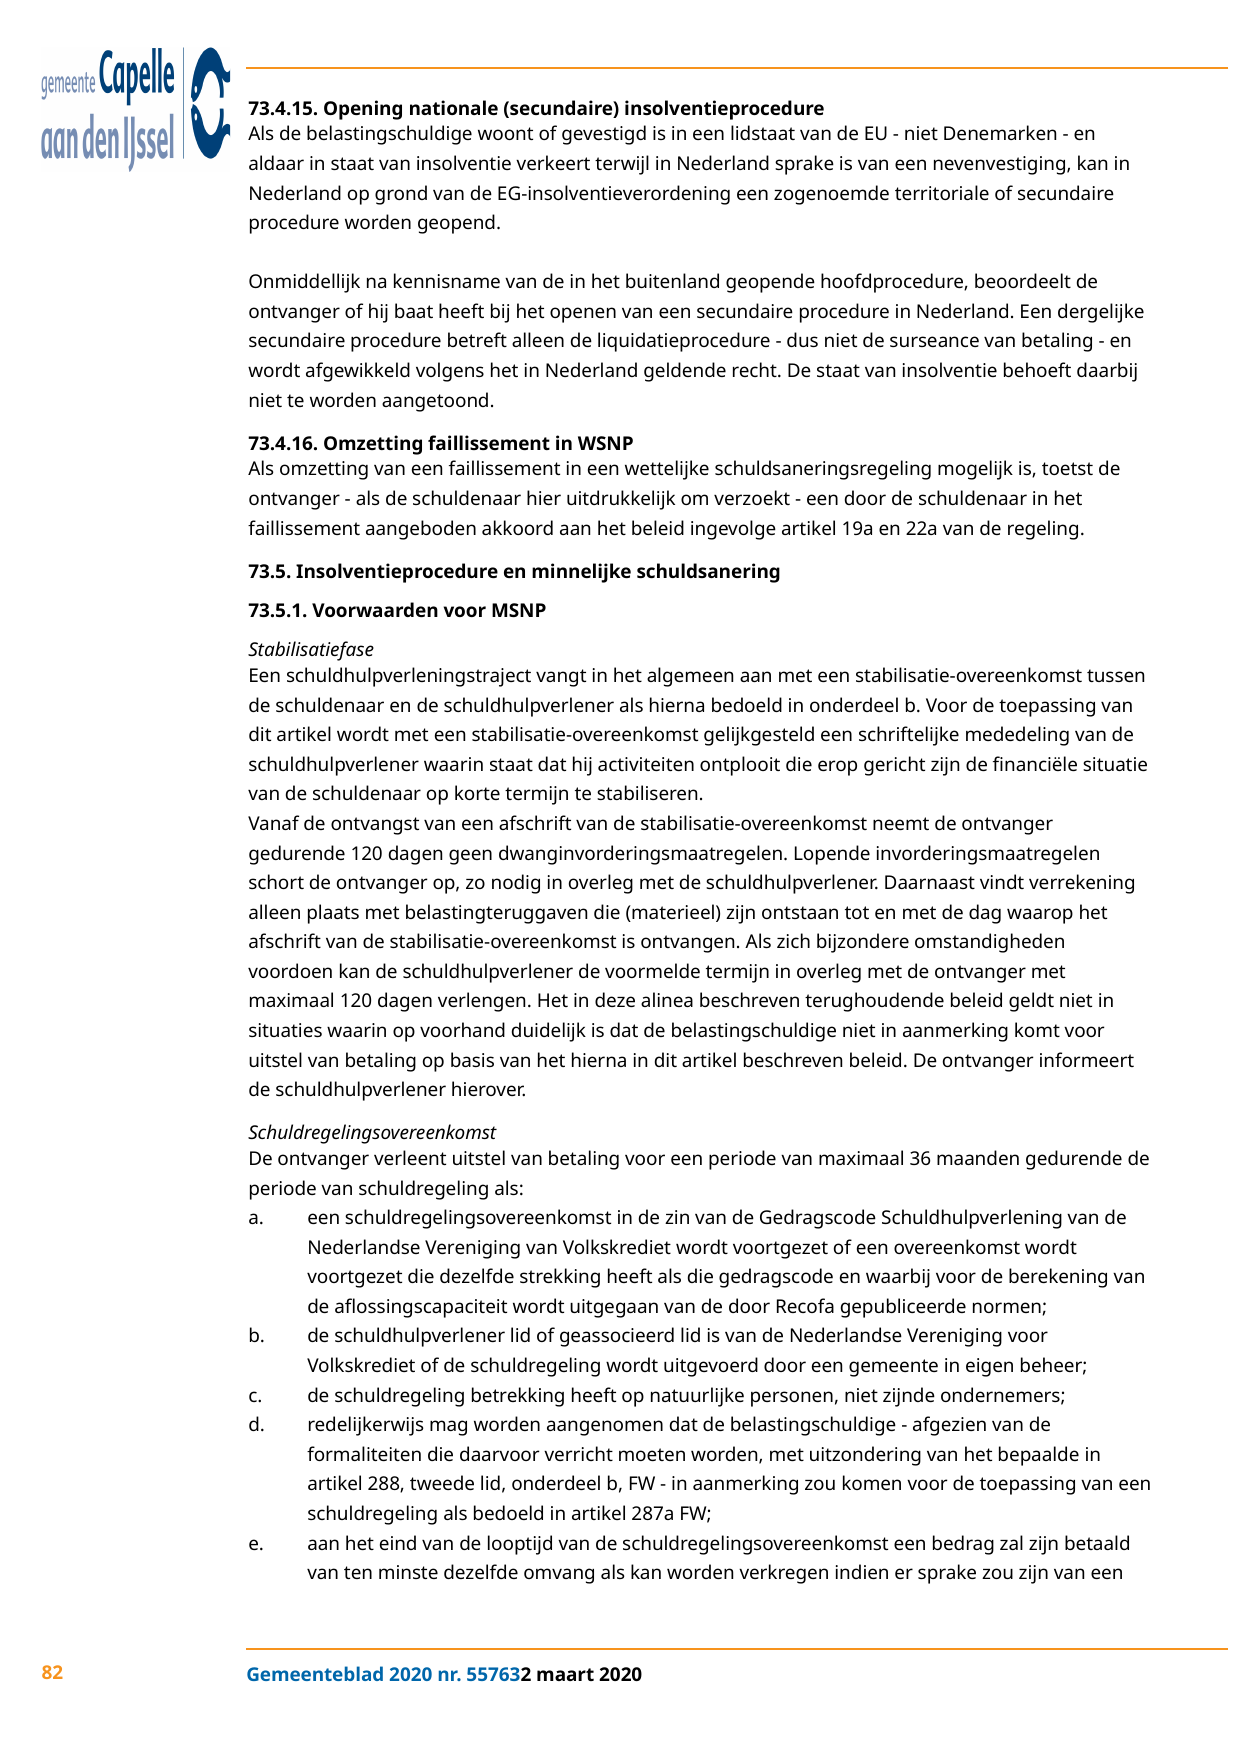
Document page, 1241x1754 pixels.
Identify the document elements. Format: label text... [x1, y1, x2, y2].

list de schuldhulpverlener lid of geassocieerd lid is van de Nederlandse Vereniging voor Volkskrediet of de schuldregeling wordt uitgevoerd door een gemeente in eigen beheer; [248, 1323, 1152, 1378]
text Als omzetting van een faillissement in een wettelijke schuldsaneringsregeling mogelijk is, toetst de ontvanger - als de schuldenaar hier uitdrukkelijk om verzoekt - een door de schuldenaar in het faillissement aangeboden akkoord aan het beleid ingevolge artikel 19a en 22a van de regeling. [248, 456, 1152, 541]
text Schuldregelingsovereenkomst [248, 1119, 1152, 1145]
list redelijkerwijs mag worden aangenomen dat de belastingschuldige - afgezien van de formaliteiten die daarvoor verricht moeten worden, met uitzondering van het bepaalde in artikel 288, tweede lid, onderdeel b, FW - in aanmerking zou komen voor de toepassing van een schuldregeling als bedoeld in artikel 287a FW; [248, 1411, 1152, 1526]
text De ontvanger verleent uitstel van betaling voor een periode van maximaal 36 maanden gedurende de periode van schuldregeling als: [248, 1145, 1152, 1201]
text 73.5. Insolventieprocedure en minnelijke schuldsanering [248, 558, 1152, 584]
text Vanaf de ontvangst van een afschrift van de stabilisatie-overeenkomst neemt de ontvanger gedurende 120 dagen geen dwanginvorderingsmaatregelen. Lopende invorderingsmaatregelen schort de ontvanger op, zo nodig in overleg met de schuldhulpverlener. Daarnaast vindt verrekening alleen plaats met belastingteruggaven die (materieel) zijn ontstaan tot en met de dag waarop het afschrift van de stabilisatie-overeenkomst is ontvangen. Als zich bijzondere omstandigheden voordoen kan de schuldhulpverlener de voormelde termijn in overleg met de ontvanger met maximaal 120 dagen verlengen. Het in deze alinea beschreven terughoudende beleid geldt niet in situaties waarin op voorhand duidelijk is dat de belastingschuldige niet in aanmerking komt voor uitstel van betaling op basis van het hierna in dit artikel beschreven beleid. De ontvanger informeert de schuldhulpverlener hierover. [248, 810, 1152, 1102]
text Stabilisatiefase [248, 636, 1152, 662]
list aan het eind van de looptijd van de schuldregelingsovereenkomst een bedrag zal zijn betaald van ten minste dezelfde omvang als kan worden verkregen indien er sprake zou zijn van een [248, 1530, 1152, 1585]
text Een schuldhulpverleningstraject vangt in het algemeen aan met een stabilisatie-overeenkomst tussen de schuldenaar en de schuldhulpverlener als hierna bedoeld in onderdeel b. Voor de toepassing van dit artikel wordt met een stabilisatie-overeenkomst gelijkgesteld een schriftelijke mededeling van de schuldhulpverlener waarin staat dat hij activiteiten ontplooit die erop gericht zijn de financiële situatie van de schuldenaar op korte termijn te stabiliseren. [248, 662, 1152, 806]
text 73.4.16. Omzetting faillissement in WSNP [248, 430, 1152, 456]
list de schuldregeling betrekking heeft op natuurlijke personen, niet zijnde ondernemers; [248, 1382, 1152, 1408]
list een schuldregelingsovereenkomst in de zin van de Gedragscode Schuldhulpverlening van de Nederlandse Vereniging van Volkskrediet wordt voortgezet of een overeenkomst wordt voortgezet die dezelfde strekking heeft als die gedragscode en waarbij voor de berekening van de aflossingscapaciteit wordt uitgegaan van de door Recofa gepubliceerde normen; [248, 1204, 1152, 1319]
text Onmiddellijk na kennisname van de in het buitenland geopende hoofdprocedure, beoordeelt de ontvanger of hij baat heeft bij het openen van een secundaire procedure in Nederland. Een dergelijke secundaire procedure betreft alleen de liquidatieprocedure - dus niet de surseance van betaling - en wordt afgewikkeld volgens het in Nederland geldende recht. De staat van insolventie behoeft daarbij niet te worden aangetoond. [248, 268, 1152, 412]
text Als de belastingschuldige woont of gevestigd is in een lidstaat van de EU - niet Denemarken - en aldaar in staat van insolventie verkeert terwijl in Nederland sprake is van een nevenvestiging, kan in Nederland op grond van de EG-insolventieverordening een zogenoemde territoriale of secundaire procedure worden geopend. [248, 121, 1152, 235]
text 73.4.15. Opening nationale (secundaire) insolventieprocedure [248, 95, 1152, 121]
text 73.5.1. Voorwaarden voor MSNP [248, 597, 1152, 623]
picture [41, 47, 231, 172]
